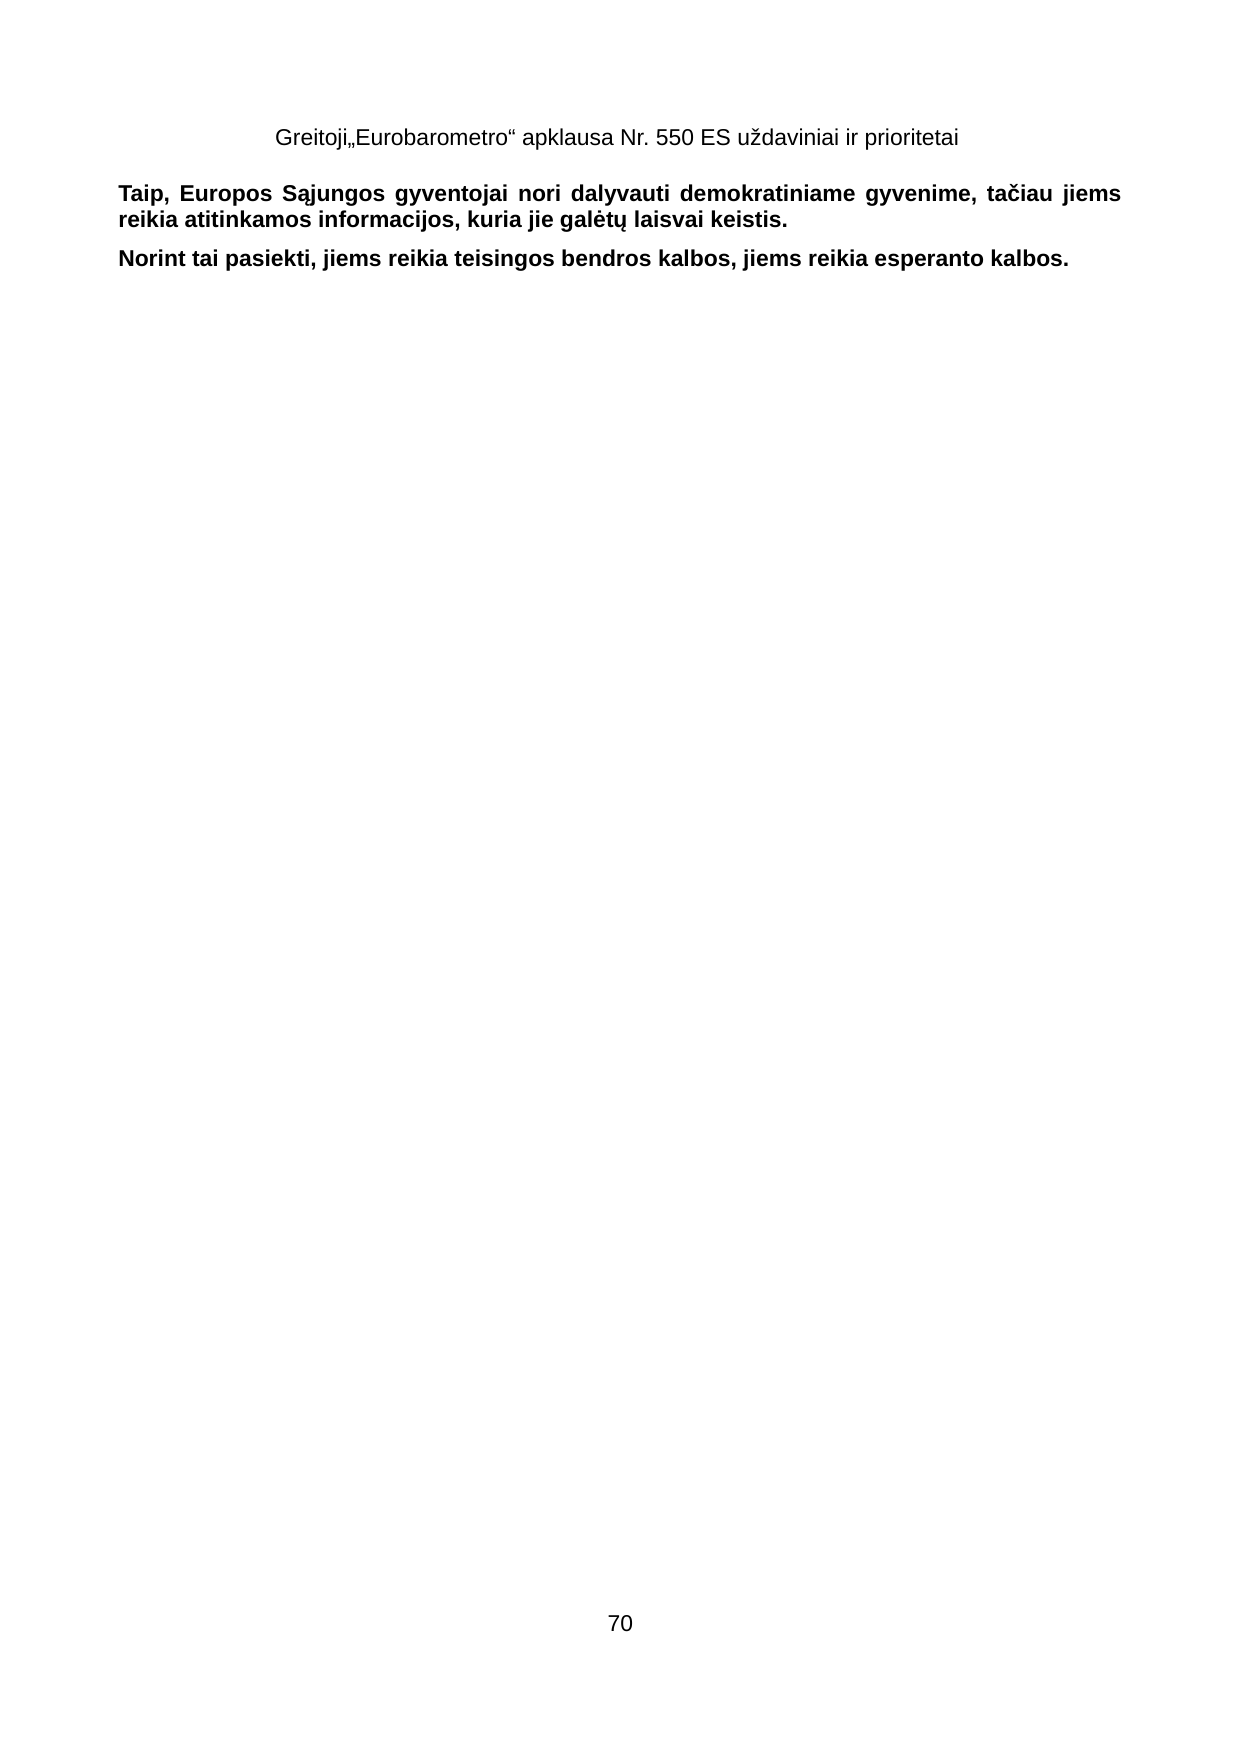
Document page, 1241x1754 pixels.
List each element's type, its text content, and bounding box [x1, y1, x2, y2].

text Taip, Europos Sąjungos gyventojai nori dalyvauti demokratiniame gyvenime, tačiau jiems reikia atitinkamos informacijos, kuria jie galėtų laisvai keistis. [118, 180, 1122, 233]
text Norint tai pasiekti, jiems reikia teisingos bendros kalbos, jiems reikia esperanto kalbos. [118, 244, 1122, 271]
